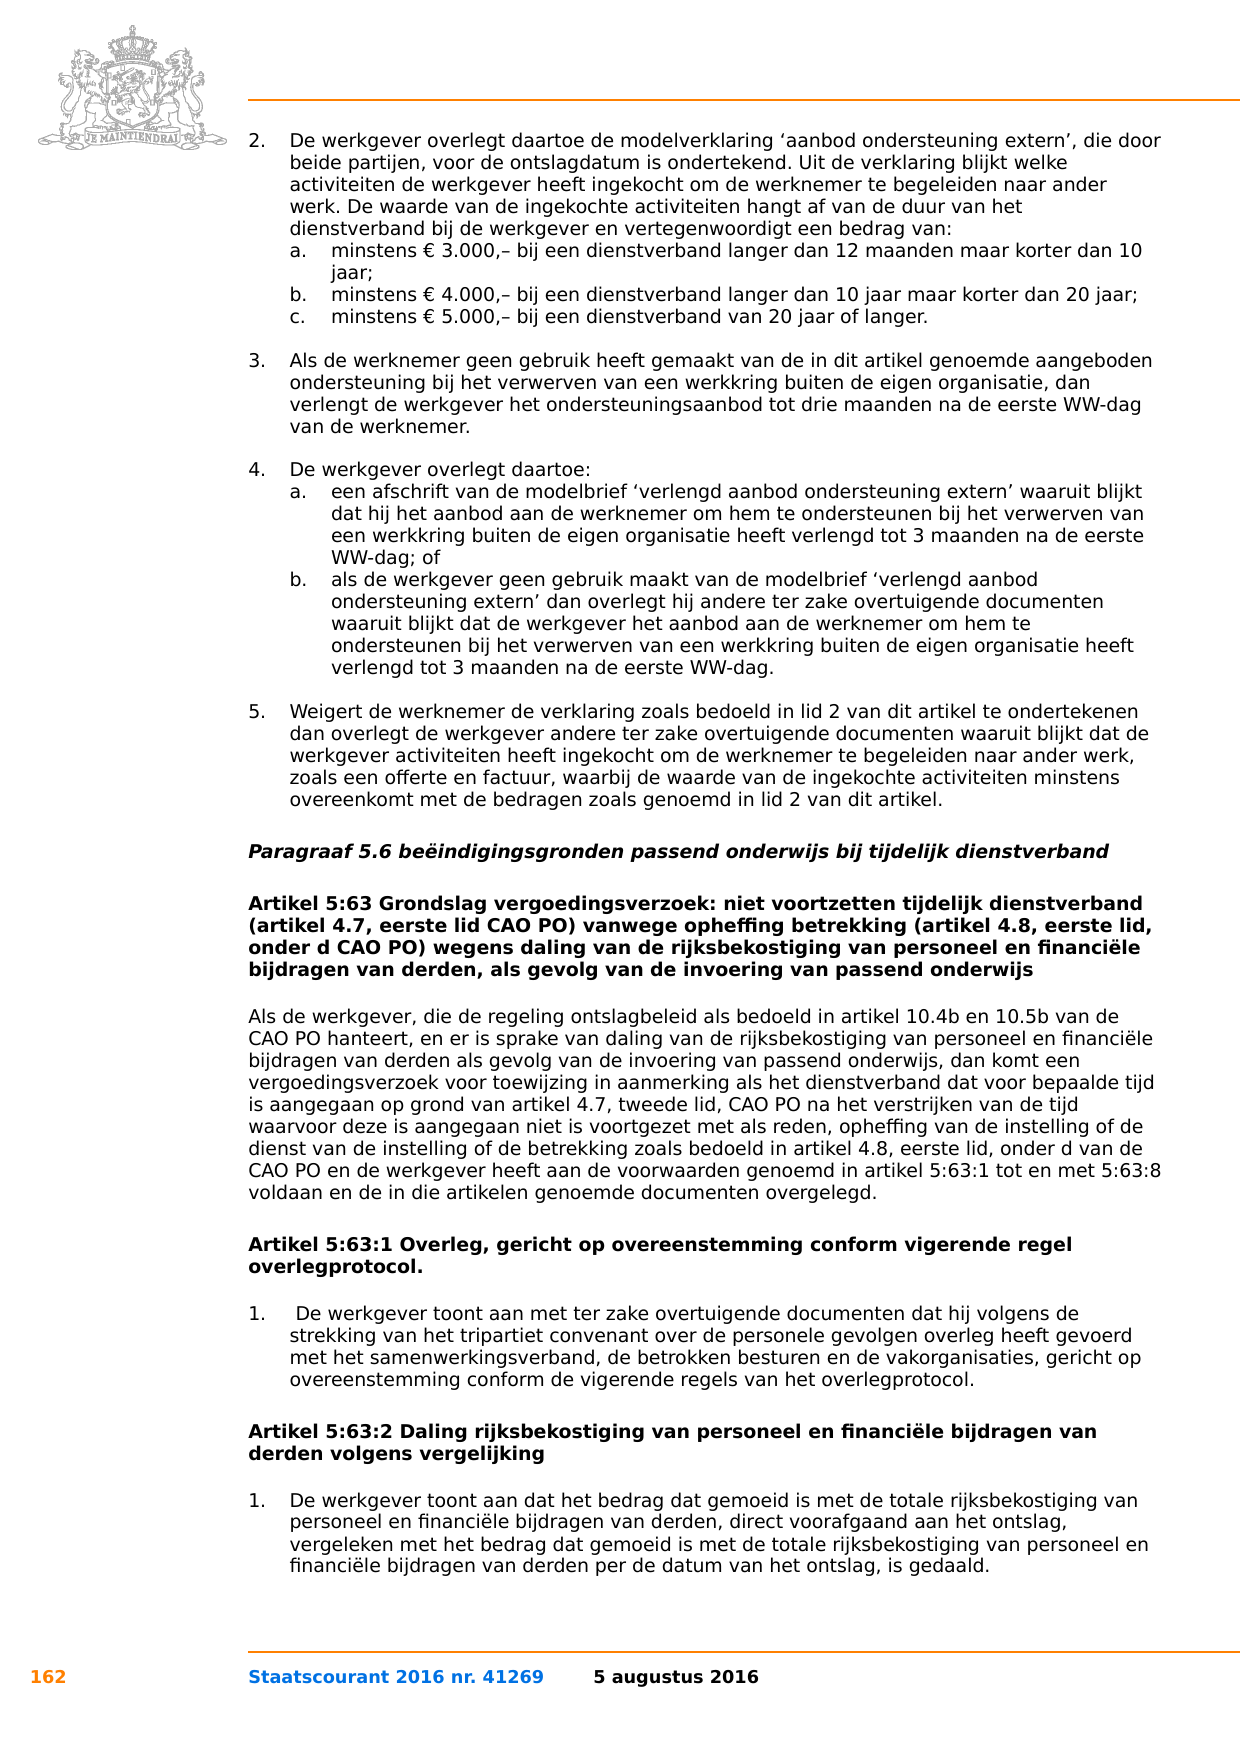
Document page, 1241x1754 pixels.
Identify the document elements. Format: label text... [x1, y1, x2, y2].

subtitle Artikel 5:63 Grondslag vergoedingsverzoek: niet voortzetten tijdelijk dienstverband (artikel 4.7, eerste lid CAO PO) vanwege opheffing betrekking (artikel 4.8, eerste lid, onder d CAO PO) wegens daling van de rijksbekostiging van personeel en financiële bijdragen van derden, als gevolg van de invoering van passend onderwijs [248, 893, 1163, 981]
text b. als de werkgever geen gebruik maakt van de modelbrief ‘verlengd aanbod ondersteuning extern’ dan overlegt hij andere ter zake overtuigende documenten waaruit blijkt dat de werkgever het aanbod aan de werknemer om hem te ondersteunen bij het verwerven van een werkkring buiten de eigen organisatie heeft verlengd tot 3 maanden na de eerste WW-dag. [289, 569, 1163, 679]
text c. minstens € 5.000,– bij een dienstverband van 20 jaar of langer. [289, 306, 1163, 328]
text 4. De werkgever overlegt daartoe: [248, 459, 1163, 481]
text a. een afschrift van de modelbrief ‘verlengd aanbod ondersteuning extern’ waaruit blijkt dat hij het aanbod aan de werknemer om hem te ondersteunen bij het verwerven van een werkkring buiten de eigen organisatie heeft verlengd tot 3 maanden na de eerste WW-dag; of [289, 481, 1163, 569]
subtitle Artikel 5:63:2 Daling rijksbekostiging van personeel en financiële bijdragen van derden volgens vergelijking [248, 1421, 1163, 1464]
text 3. Als de werknemer geen gebruik heeft gemaakt van de in dit artikel genoemde aangeboden ondersteuning bij het verwerven van een werkkring buiten de eigen organisatie, dan verlengt de werkgever het ondersteuningsaanbod tot drie maanden na de eerste WW-dag van de werknemer. [248, 349, 1163, 437]
picture [38, 25, 227, 150]
text b. minstens € 4.000,– bij een dienstverband langer dan 10 jaar maar korter dan 20 jaar; [289, 284, 1163, 306]
text 5. Weigert de werknemer de verklaring zoals bedoeld in lid 2 van dit artikel te ondertekenen dan overlegt de werkgever andere ter zake overtuigende documenten waaruit blijkt dat de werkgever activiteiten heeft ingekocht om de werknemer te begeleiden naar ander werk, zoals een offerte en factuur, waarbij de waarde van de ingekochte activiteiten minstens overeenkomt met de bedragen zoals genoemd in lid 2 van dit artikel. [248, 701, 1163, 811]
text 2. De werkgever overlegt daartoe de modelverklaring ‘aanbod ondersteuning extern’, die door beide partijen, voor de ontslagdatum is ondertekend. Uit de verklaring blijkt welke activiteiten de werkgever heeft ingekocht om de werknemer te begeleiden naar ander werk. De waarde van de ingekochte activiteiten hangt af van de duur van het dienstverband bij de werkgever en vertegenwoordigt een bedrag van: [248, 130, 1163, 240]
text 1. De werkgever toont aan met ter zake overtuigende documenten dat hij volgens de strekking van het tripartiet convenant over de personele gevolgen overleg heeft gevoerd met het samenwerkingsverband, de betrokken besturen en de vakorganisaties, gericht op overeenstemming conform de vigerende regels van het overlegprotocol. [248, 1303, 1163, 1391]
subtitle Artikel 5:63:1 Overleg, gericht op overeenstemming conform vigerende regel overlegprotocol. [248, 1234, 1163, 1278]
text a. minstens € 3.000,– bij een dienstverband langer dan 12 maanden maar korter dan 10 jaar; [289, 240, 1163, 284]
subtitle Paragraaf 5.6 beëindigingsgronden passend onderwijs bij tijdelijk dienstverband [248, 841, 1163, 863]
text 1. De werkgever toont aan dat het bedrag dat gemoeid is met de totale rijksbekostiging van personeel en financiële bijdragen van derden, direct voorafgaand aan het ontslag, vergeleken met het bedrag dat gemoeid is met de totale rijksbekostiging van personeel en financiële bijdragen van derden per de datum van het ontslag, is gedaald. [248, 1489, 1163, 1577]
text Als de werkgever, die de regeling ontslagbeleid als bedoeld in artikel 10.4b en 10.5b van de CAO PO hanteert, en er is sprake van daling van de rijksbekostiging van personeel en financiële bijdragen van derden als gevolg van de invoering van passend onderwijs, dan komt een vergoedingsverzoek voor toewijzing in aanmerking als het dienstverband dat voor bepaalde tijd is aangegaan op grond van artikel 4.7, tweede lid, CAO PO na het verstrijken van de tijd waarvoor deze is aangegaan niet is voortgezet met als reden, opheffing van de instelling of de dienst van de instelling of de betrekking zoals bedoeld in artikel 4.8, eerste lid, onder d van de CAO PO en de werkgever heeft aan de voorwaarden genoemd in artikel 5:63:1 tot en met 5:63:8 voldaan en de in die artikelen genoemde documenten overgelegd. [248, 1006, 1163, 1204]
